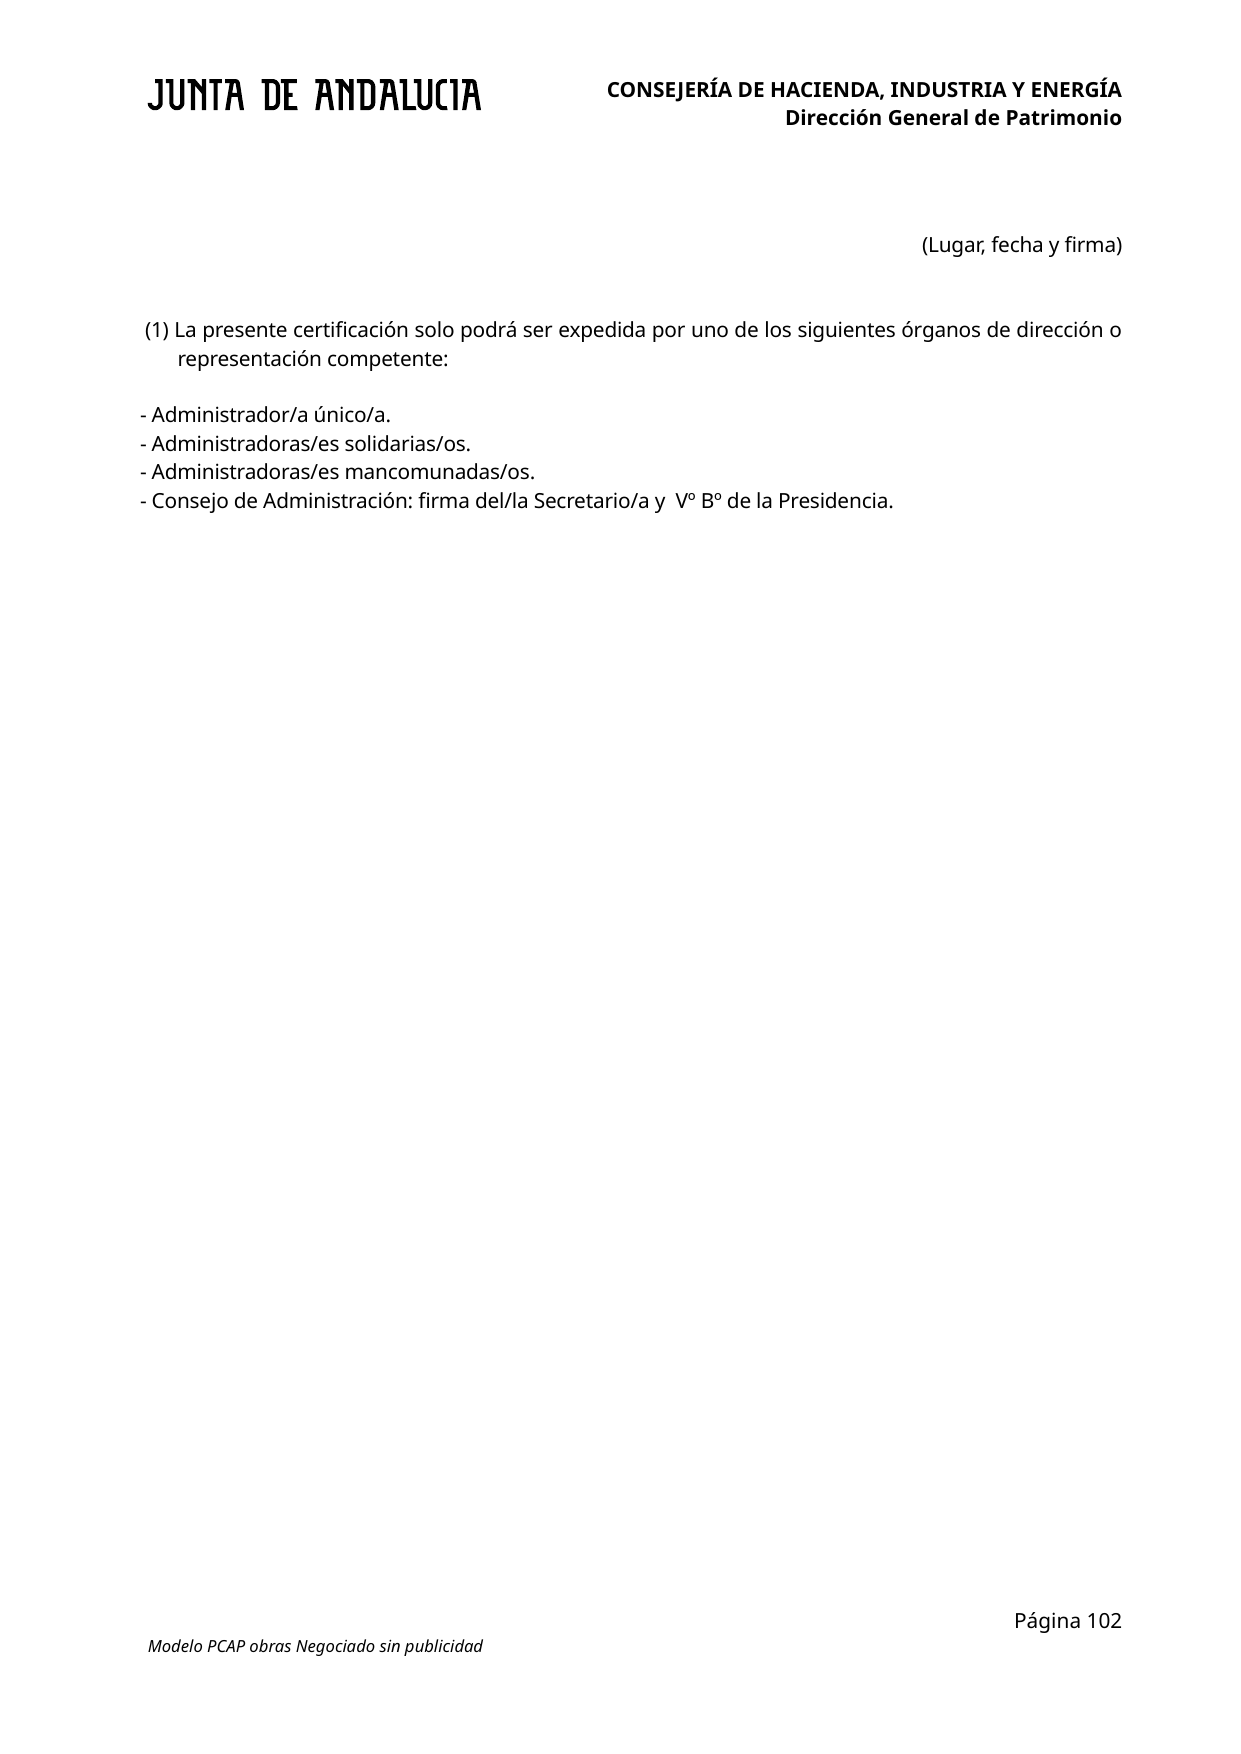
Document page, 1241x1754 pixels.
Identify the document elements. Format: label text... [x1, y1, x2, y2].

text - Administrador/a único/a. [140, 401, 1122, 429]
text - Administradoras/es mancomunadas/os. [140, 457, 1122, 486]
text (Lugar, fecha y firma) [811, 230, 1122, 258]
text - Administradoras/es solidarias/os. [140, 429, 1122, 457]
text - Consejo de Administración: firma del/la Secretario/a y Vº Bº de la Presidencia. [140, 486, 1122, 514]
text (1) La presente certificación solo podrá ser expedida por uno de los siguientes órganos de dirección o representación competente: [145, 315, 1122, 372]
